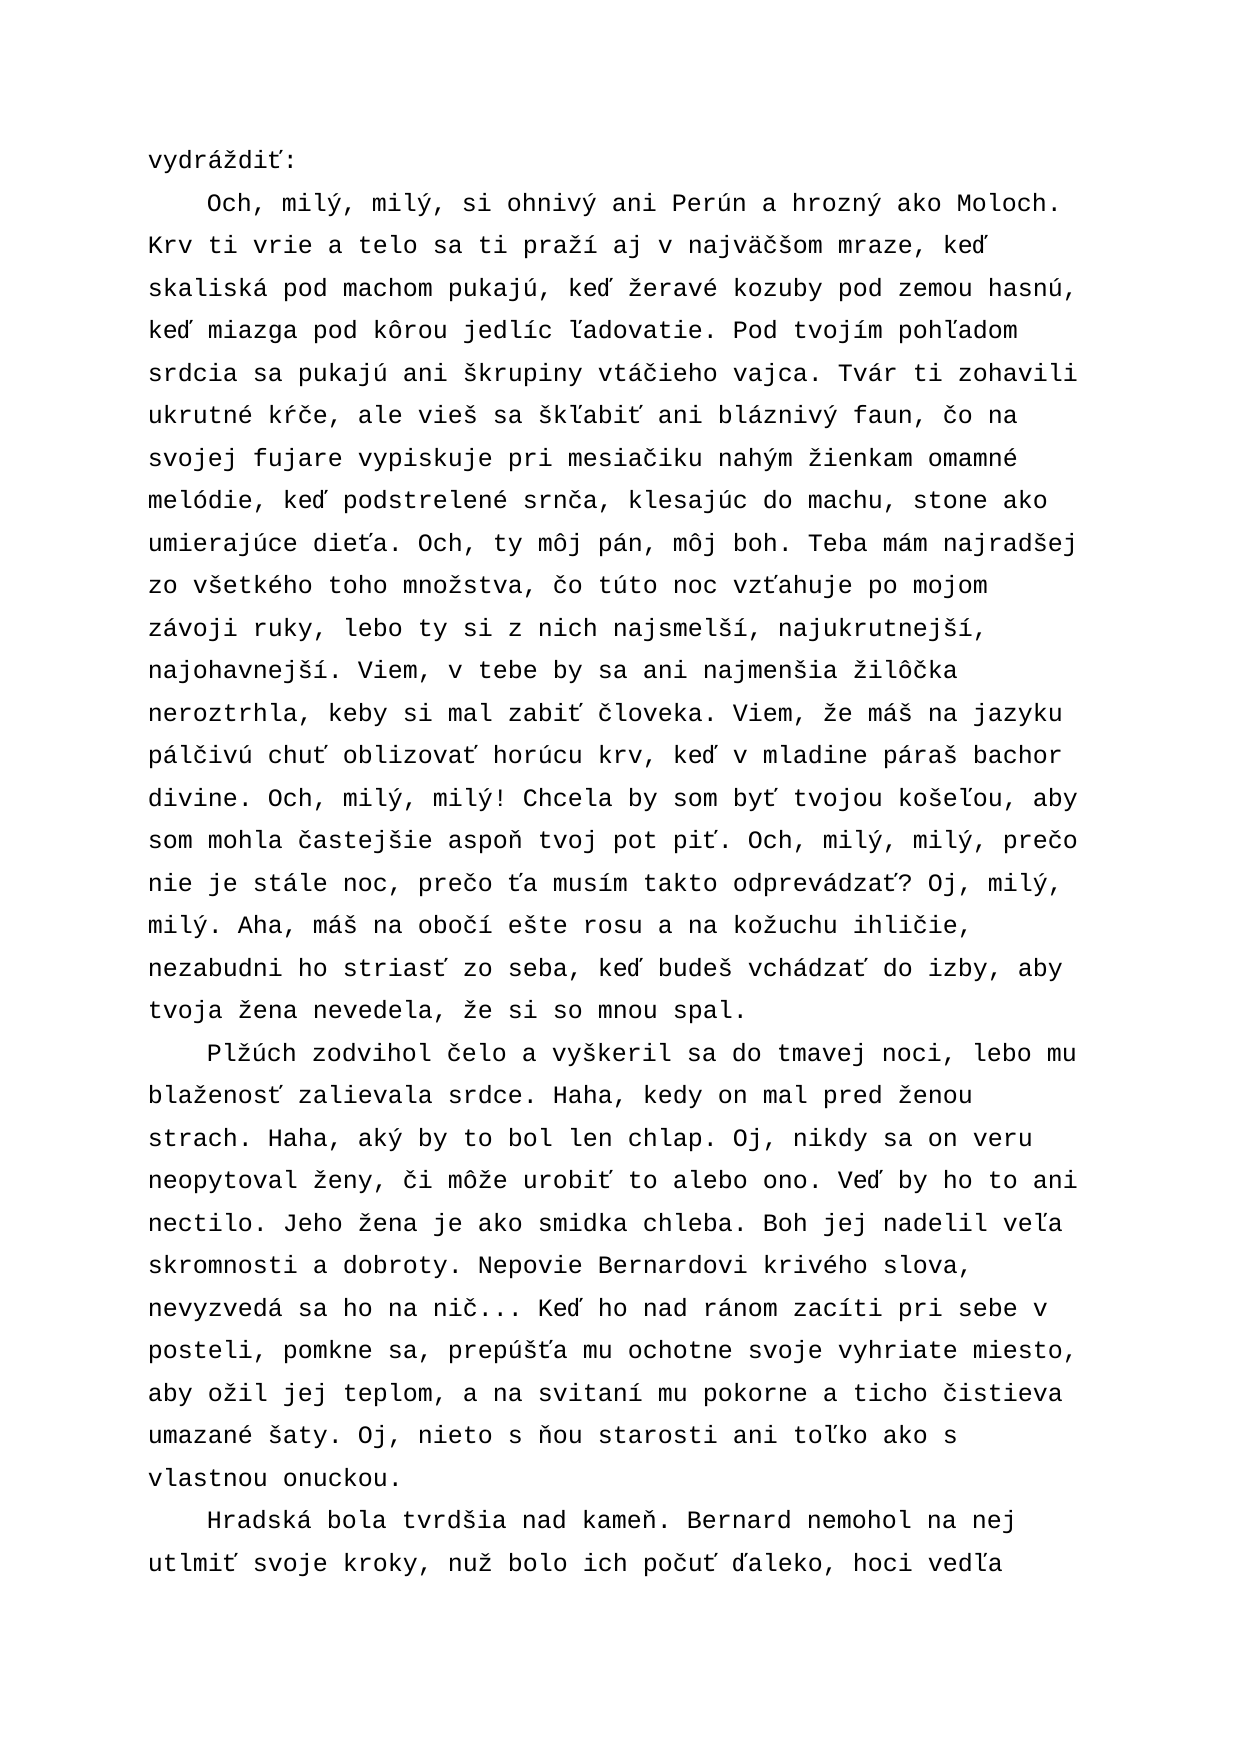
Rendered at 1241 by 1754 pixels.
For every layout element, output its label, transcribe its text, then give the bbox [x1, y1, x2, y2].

text Hradská bola tvrdšia nad kameň. Bernard nemohol na nej utlmiť svoje kroky, nuž bolo ich počuť ďaleko, hoci vedľa [148, 1508, 1092, 1578]
text Plžúch zodvihol čelo a vyškeril sa do tmavej noci, lebo mu blaženosť zalievala srdce. Haha, kedy on mal pred ženou strach. Haha, aký by to bol len chlap. Oj, nikdy sa on veru neopytoval ženy, či môže urobiť to alebo ono. Veď by ho to ani nectilo. Jeho žena je ako smidka chleba. Boh jej nadelil veľa skromnosti a dobroty. Nepovie Bernardovi krivého slova, nevyzvedá sa ho na nič... Keď ho nad ránom zacíti pri sebe v posteli, pomkne sa, prepúšťa mu ochotne svoje vyhriate miesto, aby ožil jej teplom, a na svitaní mu pokorne a ticho čistieva umazané šaty. Oj, nieto s ňou starosti ani toľko ako s vlastnou onuckou. [148, 1040, 1092, 1493]
text vydráždiť: [148, 148, 1092, 176]
text Och, milý, milý, si ohnivý ani Perún a hrozný ako Moloch. Krv ti vrie a telo sa ti praží aj v najväčšom mraze, keď skaliská pod machom pukajú, keď žeravé kozuby pod zemou hasnú, keď miazga pod kôrou jedlíc ľadovatie. Pod tvojím pohľadom srdcia sa pukajú ani škrupiny vtáčieho vajca. Tvár ti zohavili ukrutné kŕče, ale vieš sa škľabiť ani bláznivý faun, čo na svojej fujare vypiskuje pri mesiačiku nahým žienkam omamné melódie, keď podstrelené srnča, klesajúc do machu, stone ako umierajúce dieťa. Och, ty môj pán, môj boh. Teba mám najradšej zo všetkého toho množstva, čo túto noc vzťahuje po mojom závoji ruky, lebo ty si z nich najsmelší, najukrutnejší, najohavnejší. Viem, v tebe by sa ani najmenšia žilôčka neroztrhla, keby si mal zabiť človeka. Viem, že máš na jazyku pálčivú chuť oblizovať horúcu krv, keď v mladine páraš bachor divine. Och, milý, milý! Chcela by som byť tvojou košeľou, aby som mohla častejšie aspoň tvoj pot piť. Och, milý, milý, prečo nie je stále noc, prečo ťa musím takto odprevádzať? Oj, milý, milý. Aha, máš na obočí ešte rosu a na kožuchu ihličie, nezabudni ho striasť zo seba, keď budeš vchádzať do izby, aby tvoja žena nevedela, že si so mnou spal. [148, 190, 1092, 1026]
